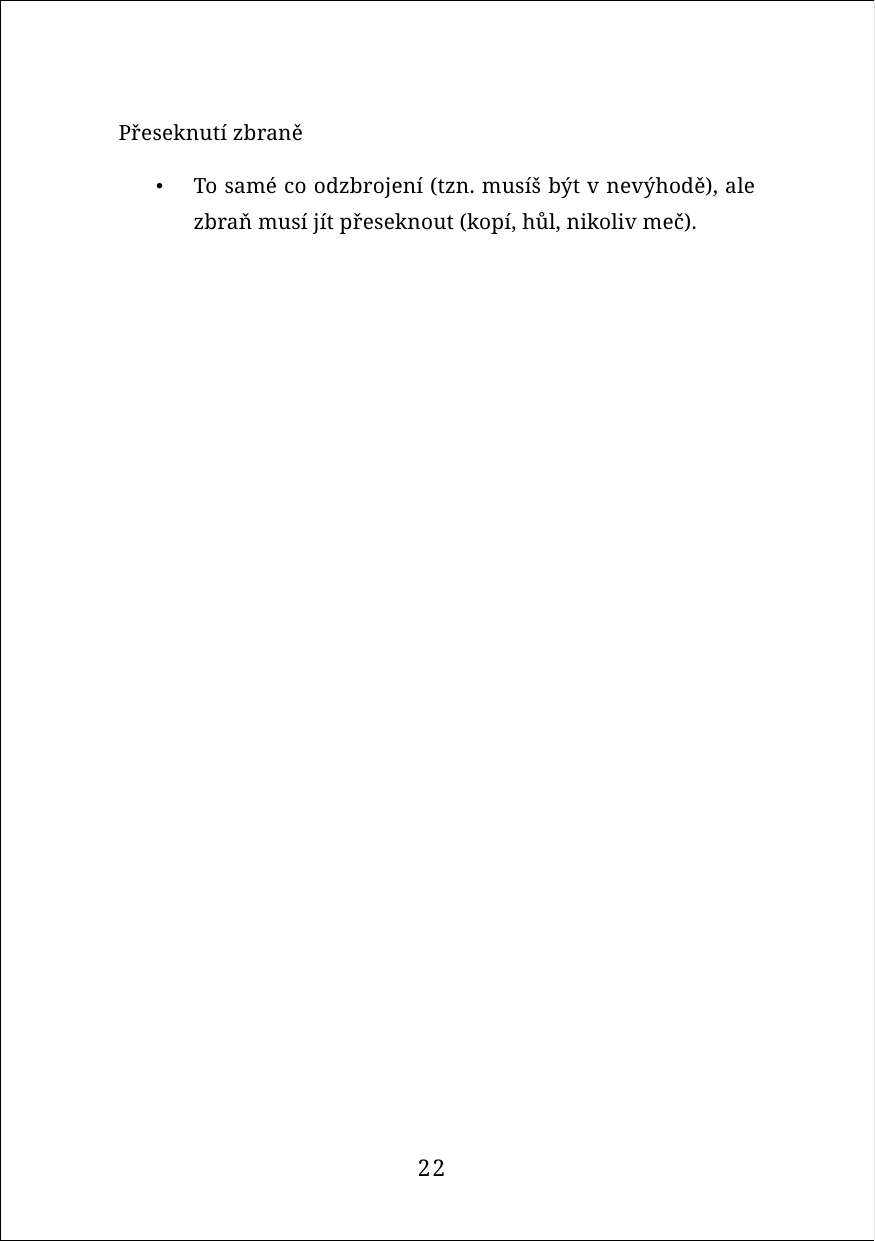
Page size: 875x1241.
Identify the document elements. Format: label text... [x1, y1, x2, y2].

text Přeseknutí zbraně [118, 118, 756, 147]
list To samé co odzbrojení (tzn. musíš být v nevýhodě), ale zbraň musí jít přeseknout (kopí, hůl, nikoliv meč). [156, 171, 756, 235]
